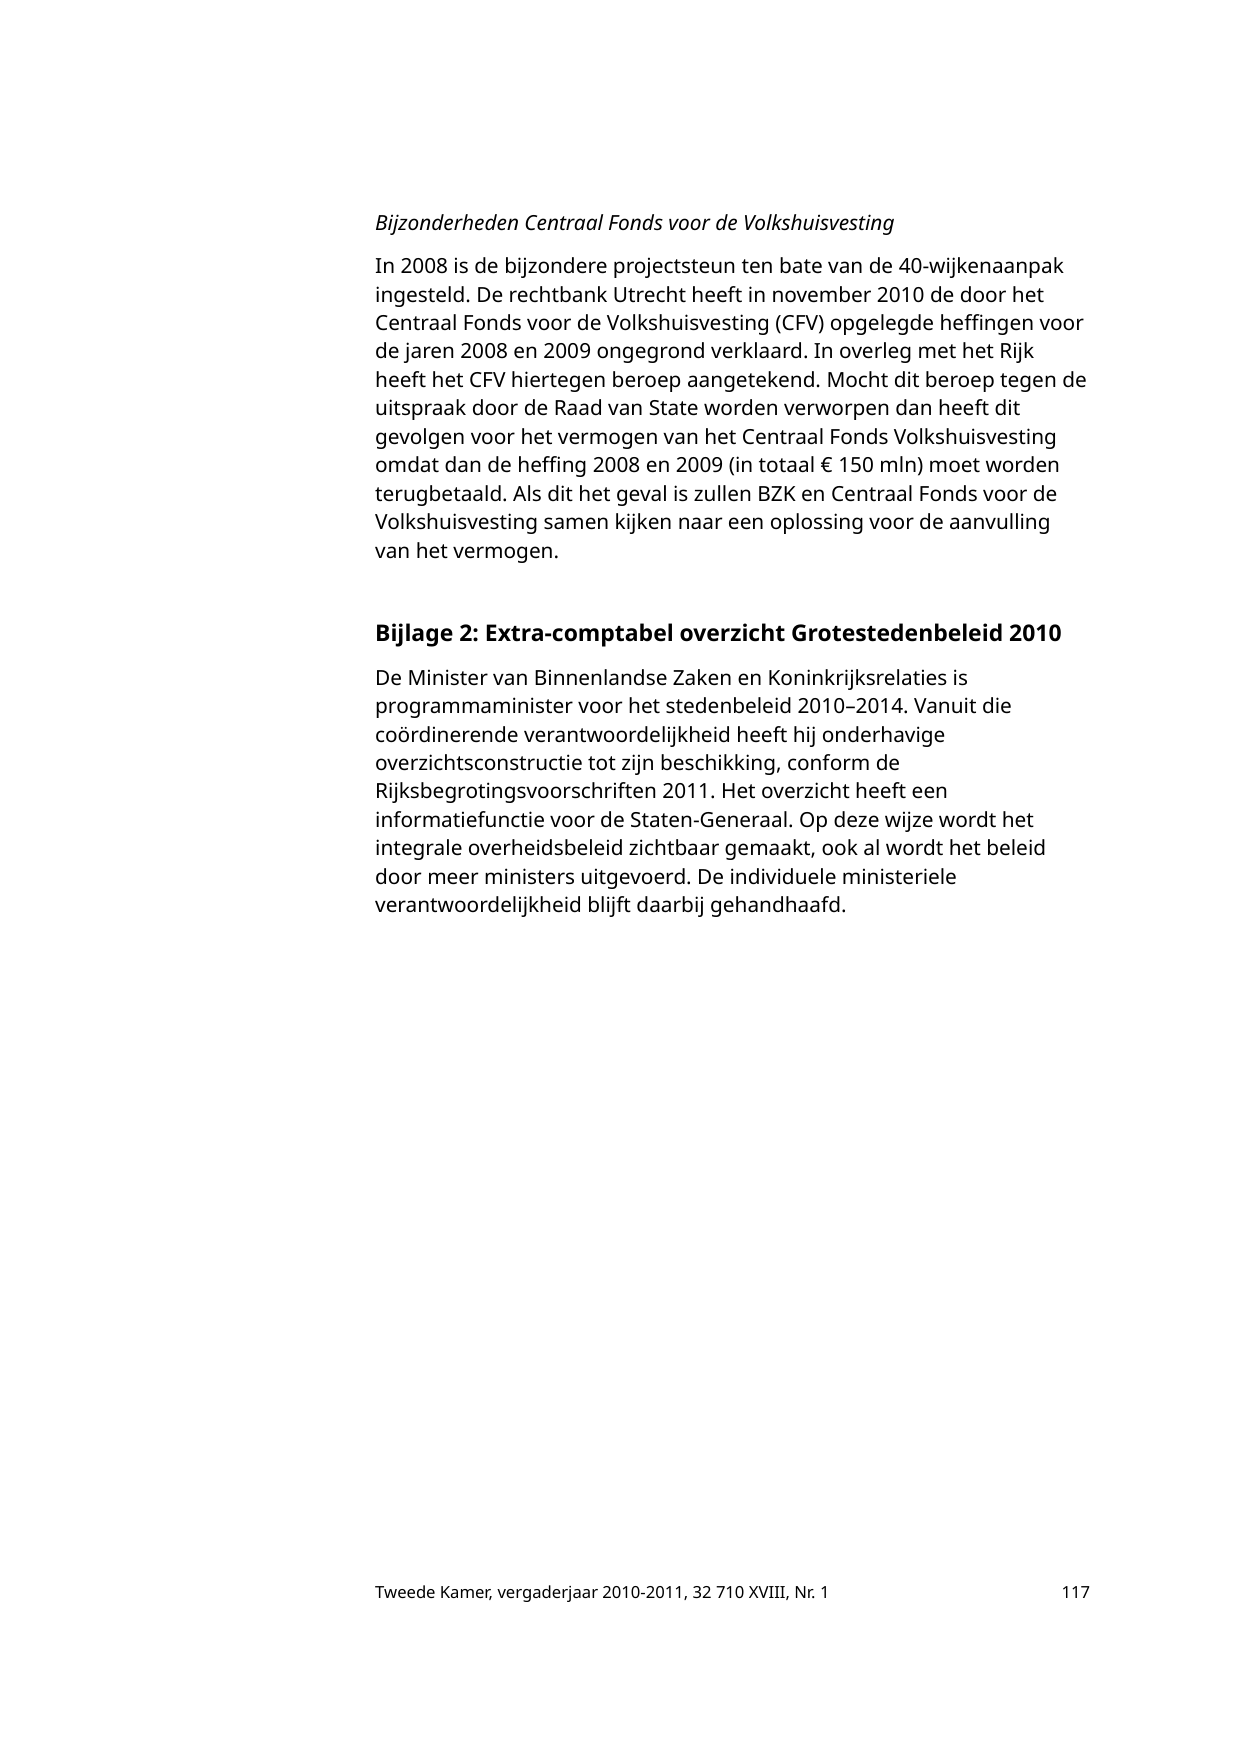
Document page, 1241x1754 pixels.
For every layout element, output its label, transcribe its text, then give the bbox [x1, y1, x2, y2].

text In 2008 is de bijzondere projectsteun ten bate van de 40-wijkenaanpak ingesteld. De rechtbank Utrecht heeft in november 2010 de door het Centraal Fonds voor de Volkshuisvesting (CFV) opgelegde heffingen voor de jaren 2008 en 2009 ongegrond verklaard. In overleg met het Rijk heeft het CFV hiertegen beroep aangetekend. Mocht dit beroep tegen de uitspraak door de Raad van State worden verworpen dan heeft dit gevolgen voor het vermogen van het Centraal Fonds Volkshuisvesting omdat dan de heffing 2008 en 2009 (in totaal € 150 mln) moet worden terugbetaald. Als dit het geval is zullen BZK en Centraal Fonds voor de Volkshuisvesting samen kijken naar een oplossing voor de aanvulling van het vermogen. [375, 251, 1090, 564]
text Bijzonderheden Centraal Fonds voor de Volkshuisvesting [375, 208, 1090, 236]
text De Minister van Binnenlandse Zaken en Koninkrijksrelaties is programmaminister voor het stedenbeleid 2010–2014. Vanuit die coördinerende verantwoordelijkheid heeft hij onderhavige overzichtsconstructie tot zijn beschikking, conform de Rijksbegrotingsvoorschriften 2011. Het overzicht heeft een informatiefunctie voor de Staten-Generaal. Op deze wijze wordt het integrale overheidsbeleid zichtbaar gemaakt, ook al wordt het beleid door meer ministers uitgevoerd. De individuele ministeriele verantwoordelijkheid blijft daarbij gehandhaafd. [375, 663, 1090, 919]
subtitle Bijlage 2: Extra-comptabel overzicht Grotestedenbeleid 2010 [375, 617, 1090, 648]
